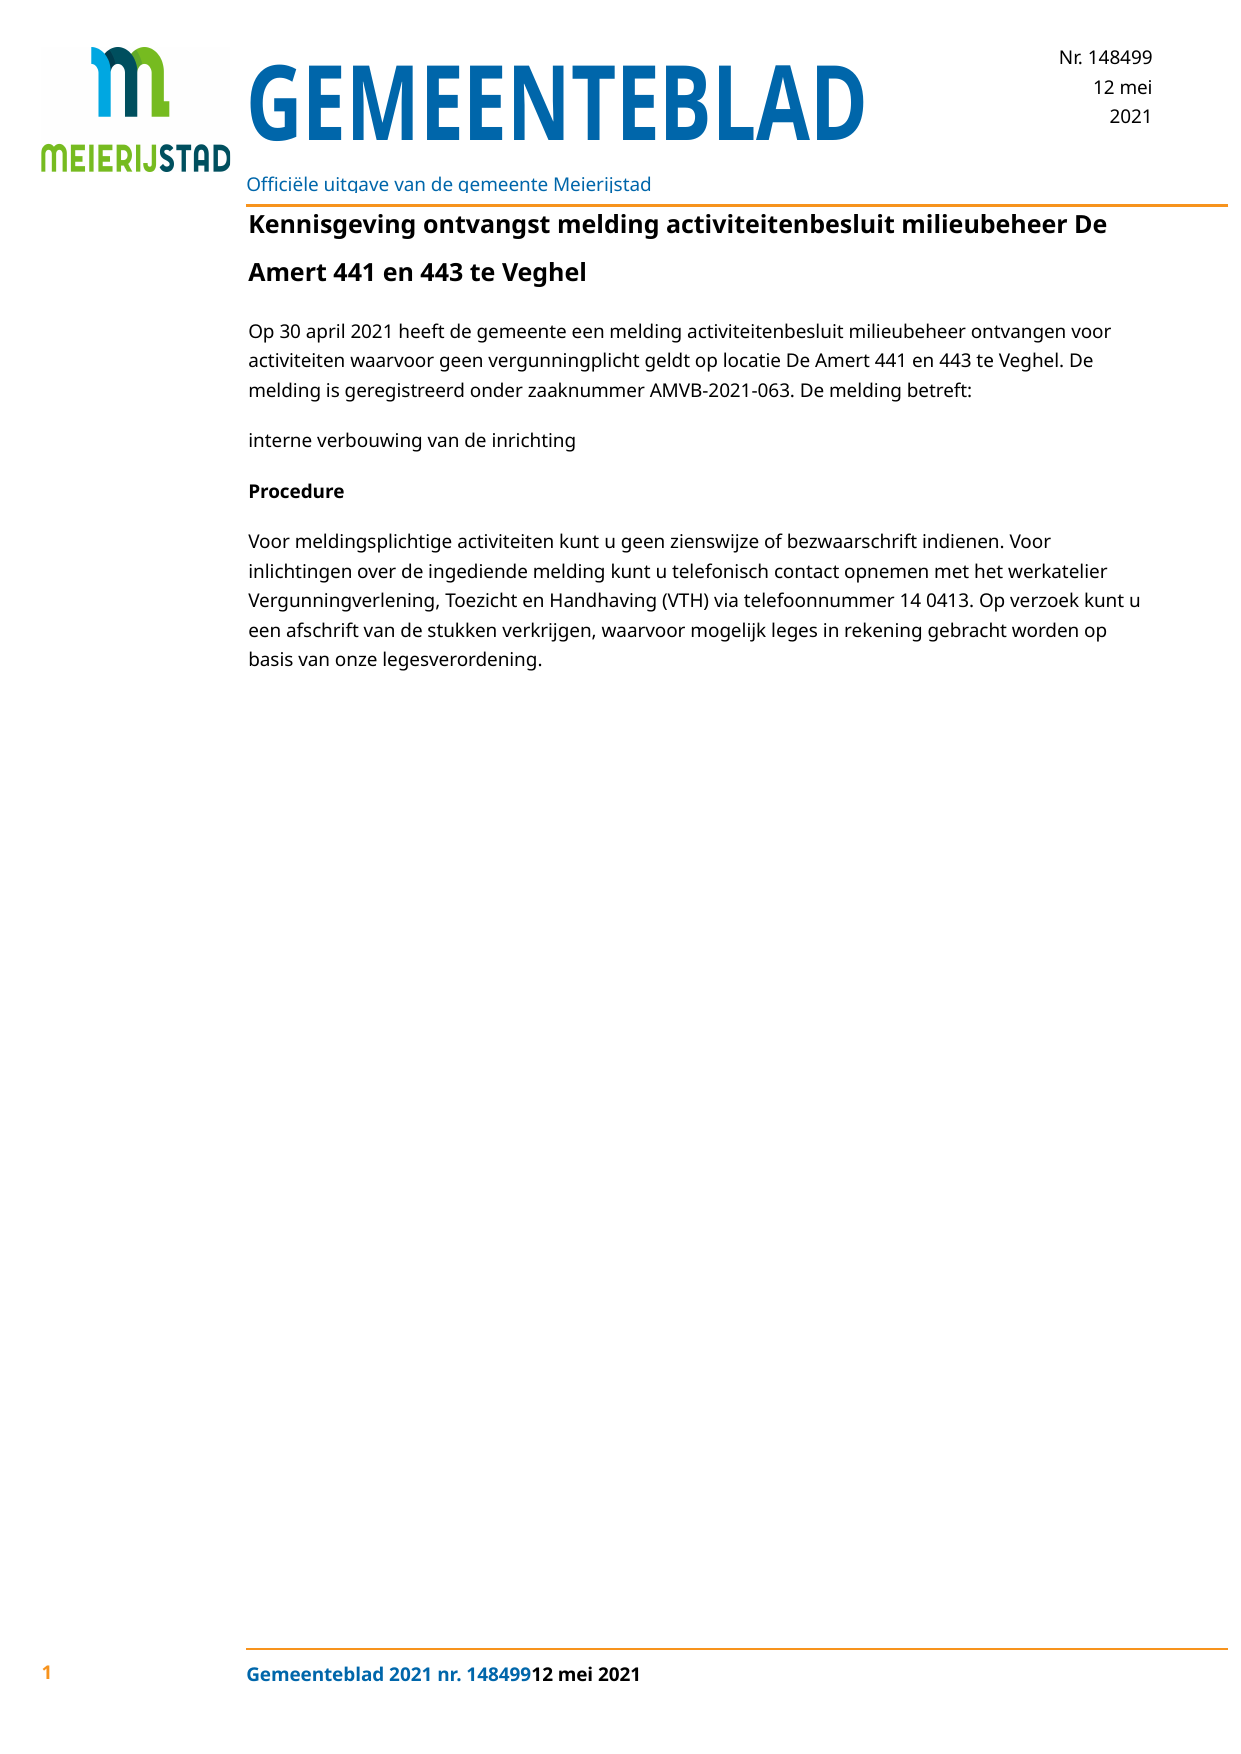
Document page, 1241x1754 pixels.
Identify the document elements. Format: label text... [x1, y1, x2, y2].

text Procedure [248, 478, 1152, 504]
text Op 30 april 2021 heeft de gemeente een melding activiteitenbesluit milieubeheer ontvangen voor activiteiten waarvoor geen vergunningplicht geldt op locatie De Amert 441 en 443 te Veghel. De melding is geregistreerd onder zaaknummer AMVB-2021-063. De melding betreft: [248, 318, 1152, 403]
text Kennisgeving ontvangst melding activiteitenbesluit milieubeheer De Amert 441 en 443 te Veghel [248, 207, 1152, 288]
text Voor meldingsplichtige activiteiten kunt u geen zienswijze of bezwaarschrift indienen. Voor inlichtingen over de ingediende melding kunt u telefonisch contact opnemen met het werkatelier Vergunningverlening, Toezicht en Handhaving (VTH) via telefoonnummer 14 0413. Op verzoek kunt u een afschrift van de stukken verkrijgen, waarvoor mogelijk leges in rekening gebracht worden op basis van onze legesverordening. [248, 528, 1152, 672]
picture [41, 47, 231, 172]
text interne verbouwing van de inrichting [248, 427, 1152, 453]
